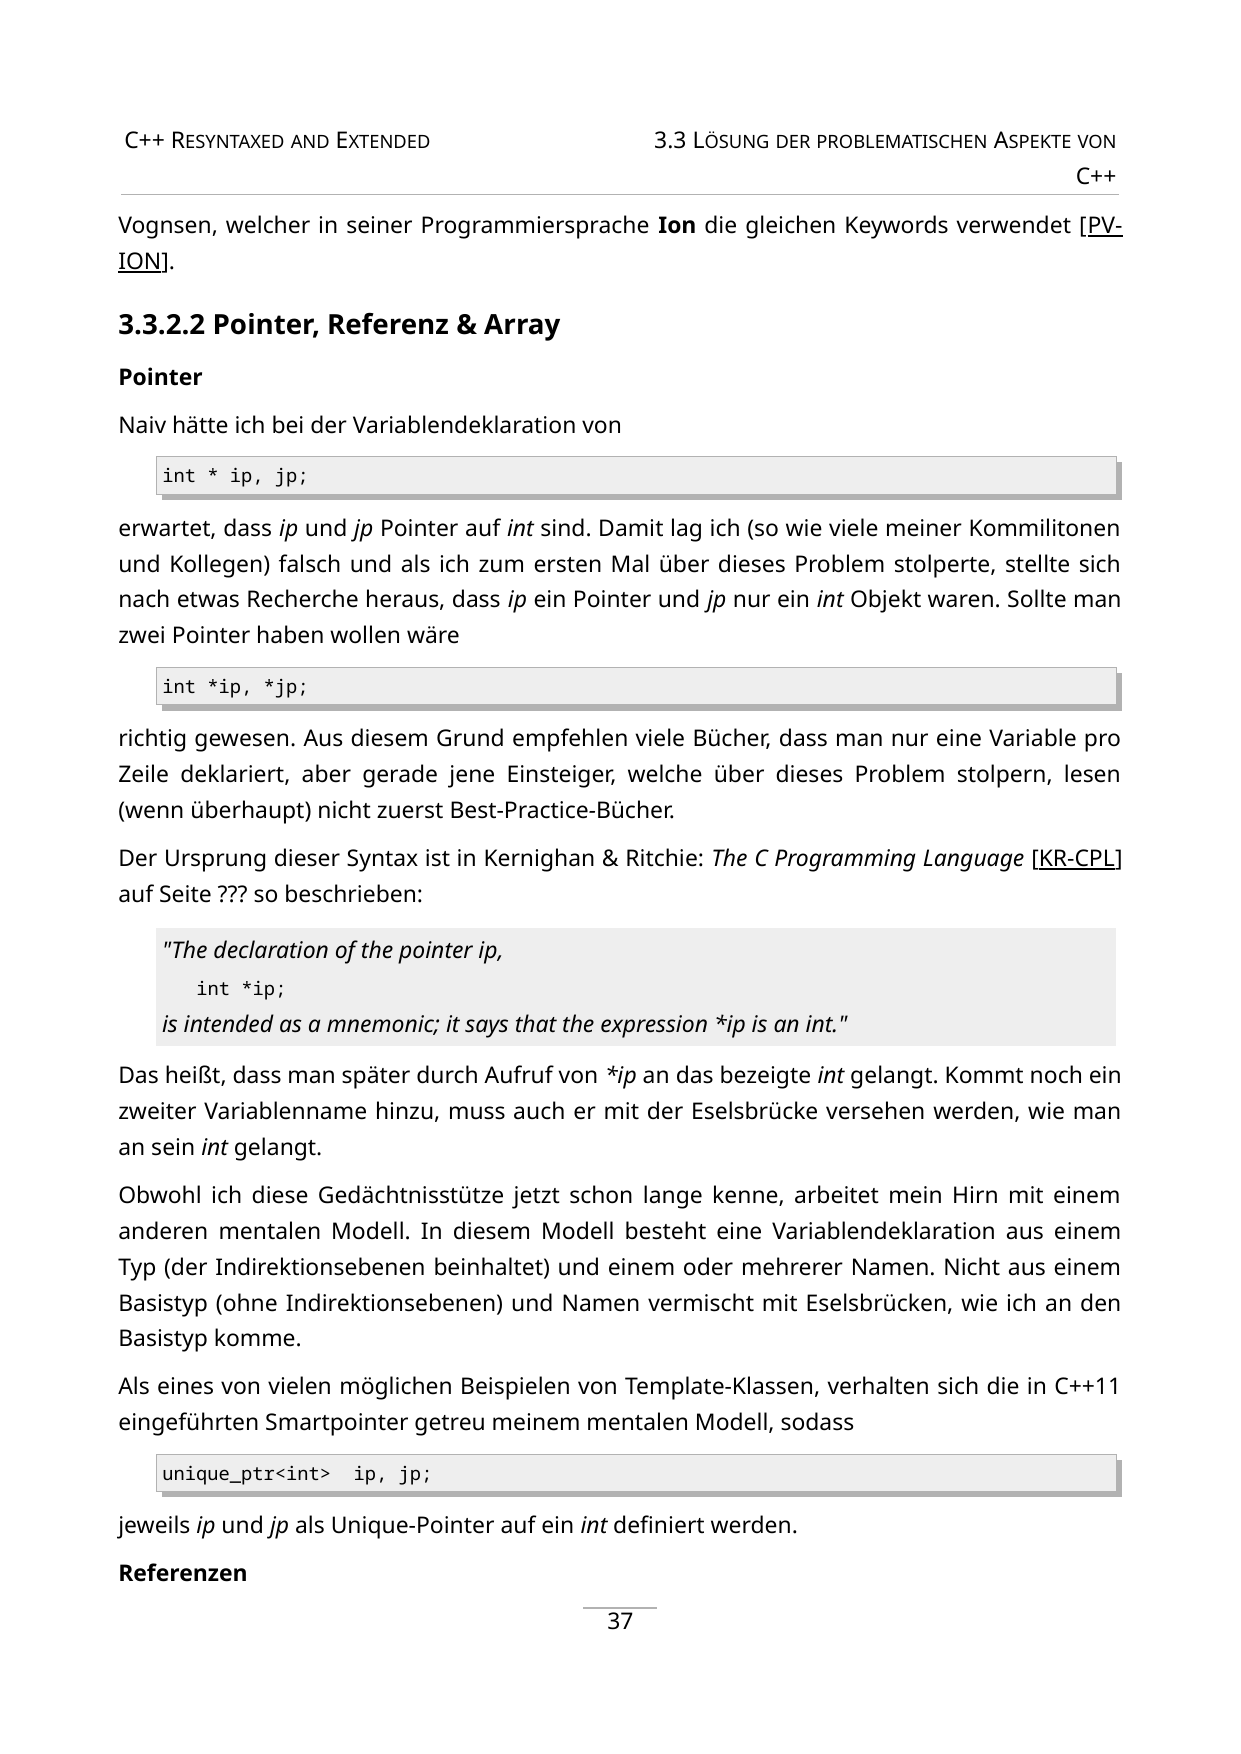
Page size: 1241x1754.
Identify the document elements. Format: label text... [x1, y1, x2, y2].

text Naiv hätte ich bei der Variablendeklaration von [118, 408, 1122, 440]
text jeweils ip und jp als Unique-Pointer auf ein int definiert werden. [118, 1509, 1122, 1540]
text Vognsen, welcher in seiner Programmiersprache Ion die gleichen Keywords verwendet [PV-ION]. [118, 209, 1122, 276]
text richtig gewesen. Aus diesem Grund empfehlen viele Bücher, dass man nur eine Variable pro Zeile deklariert, aber gerade jene Einsteiger, welche über dieses Problem stolpern, lesen (wenn überhaupt) nicht zuerst Best-Practice-Bücher. [118, 722, 1122, 826]
subtitle Pointer, Referenz & Array [118, 305, 1122, 343]
text int *ip, *jp; [157, 668, 1116, 704]
text int *ip; [156, 964, 1116, 1002]
text "The declaration of the pointer ip, [156, 928, 1116, 964]
text Pointer [118, 361, 1122, 392]
text Als eines von vielen möglichen Beispielen von Template-Klassen, verhalten sich die in C++11 eingeführten Smartpointer getreu meinem mentalen Modell, sodass [118, 1370, 1122, 1437]
text Der Ursprung dieser Syntax ist in Kernighan & Ritchie: The C Programming Language [KR-CPL] auf Seite ??? so beschrieben: [118, 842, 1122, 909]
text Obwohl ich diese Gedächtnisstütze jetzt schon lange kenne, arbeitet mein Hirn mit einem anderen mentalen Modell. In diesem Modell besteht eine Variablendeklaration aus einem Typ (der Indirektionsebenen beinhaltet) und einem oder mehrerer Namen. Nicht aus einem Basistyp (ohne Indirektionsebenen) und Namen vermischt mit Eselsbrücken, wie ich an den Basistyp komme. [118, 1179, 1122, 1354]
text Referenzen [118, 1557, 1122, 1588]
text int * ip, jp; [157, 457, 1116, 494]
text unique_ptr<int> ip, jp; [157, 1455, 1116, 1491]
text erwartet, dass ip und jp Pointer auf int sind. Damit lag ich (so wie viele meiner Kommilitonen und Kollegen) falsch und als ich zum ersten Mal über dieses Problem stolperte, stellte sich nach etwas Recherche heraus, dass ip ein Pointer und jp nur ein int Objekt waren. Sollte man zwei Pointer haben wollen wäre [118, 512, 1122, 651]
text Das heißt, dass man später durch Aufruf von *ip an das bezeigte int gelangt. Kommt noch ein zweiter Variablenname hinzu, muss auch er mit der Eselsbrücke versehen werden, wie man an sein int gelangt. [118, 1059, 1122, 1162]
text is intended as a mnemonic; it says that the expression *ip is an int." [156, 1002, 1116, 1046]
